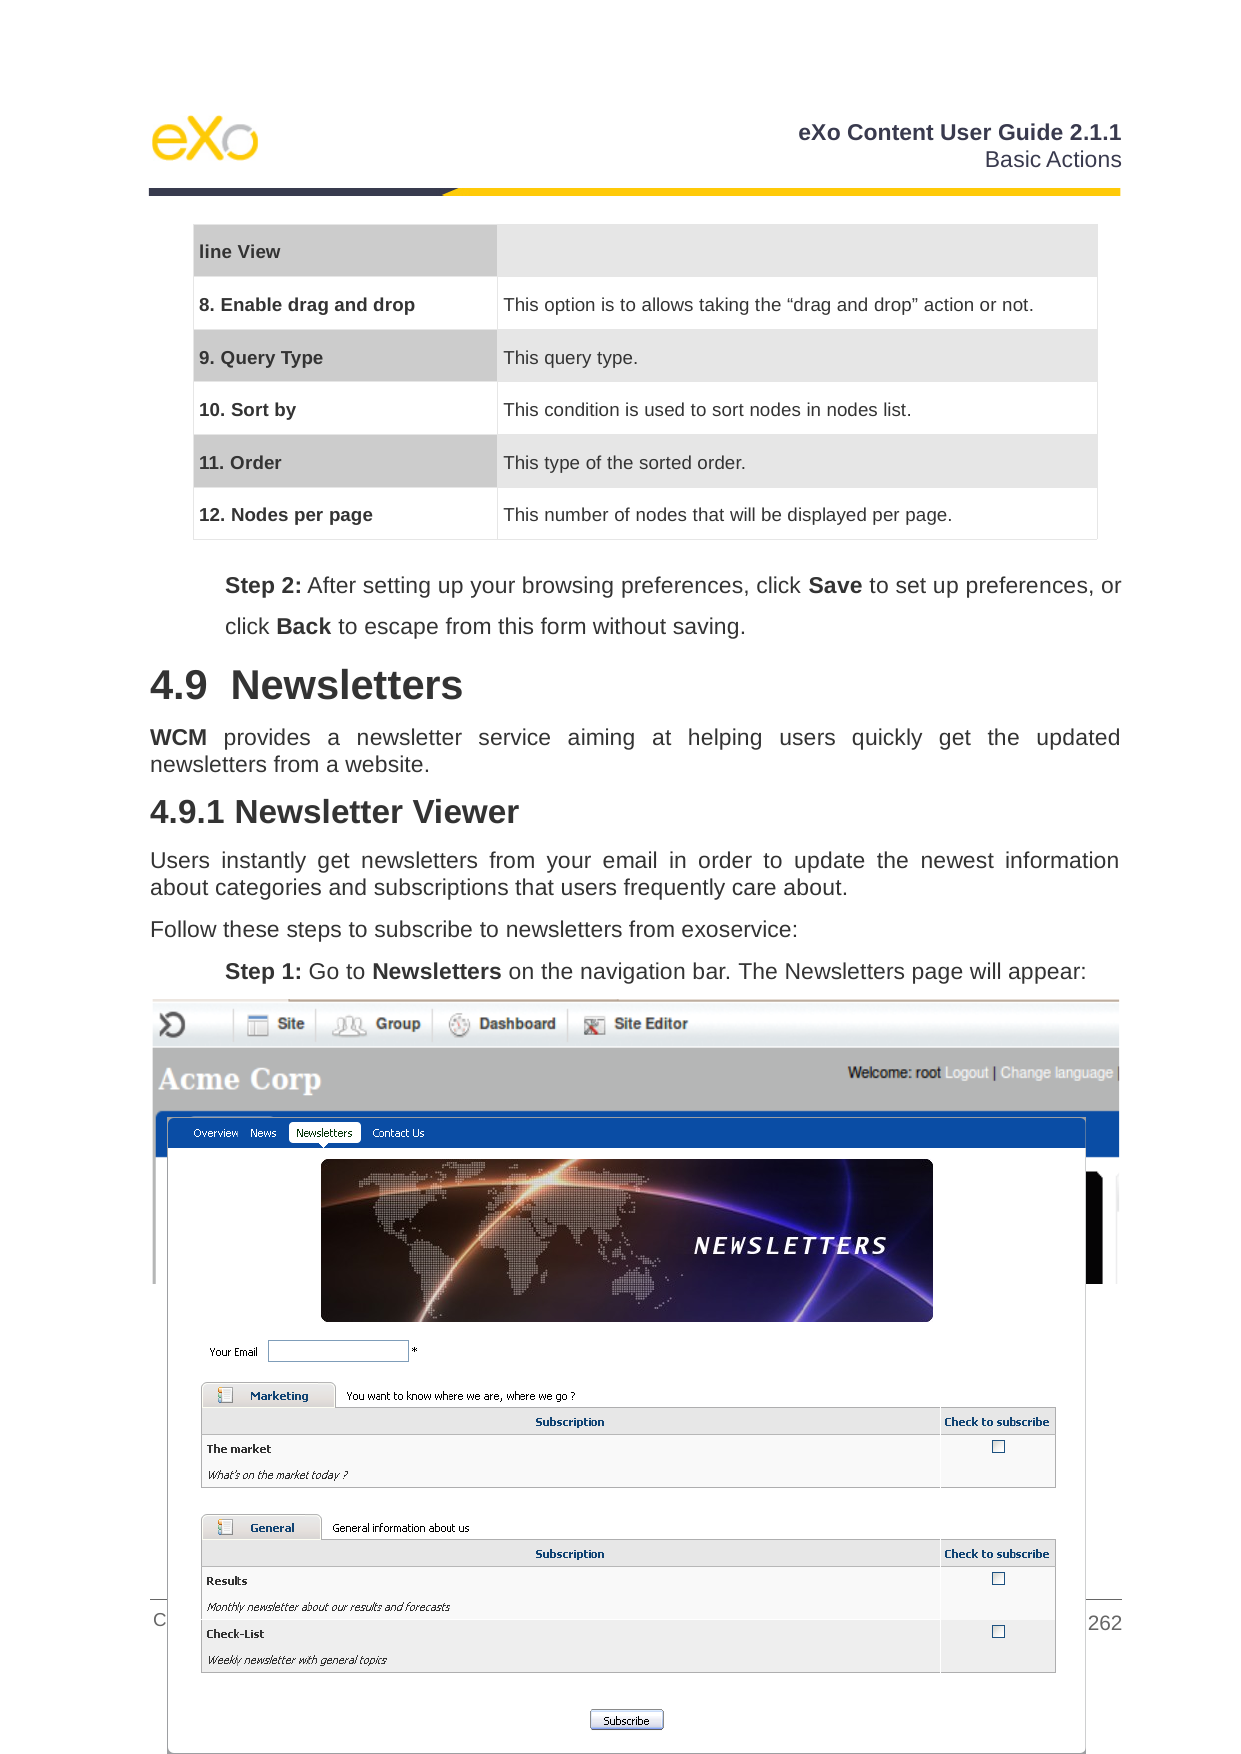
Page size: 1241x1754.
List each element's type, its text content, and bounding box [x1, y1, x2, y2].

table_cell This query type. [498, 330, 1097, 381]
table_cell line View [194, 225, 497, 276]
list Step 2: After setting up your browsing preferences, click Save to set up preferences, or click Back to escape from this form without saving. [187, 572, 1122, 639]
table_cell This number of nodes that will be displayed per page. [498, 488, 1097, 539]
table_cell 10. Sort by [194, 382, 497, 434]
list Step 1: Go to Newsletters on the navigation bar. The Newsletters page will appear: [187, 957, 1122, 984]
picture [152, 999, 1120, 1754]
subtitle Newsletter Viewer [150, 792, 1122, 831]
text Follow these steps to subscribe to newsletters from exoservice: [150, 915, 1122, 942]
picture [148, 188, 1121, 196]
table_cell 12. Nodes per page [194, 488, 497, 539]
table_cell 9. Query Type [194, 330, 497, 381]
table_cell 8. Enable drag and drop [194, 277, 497, 329]
text Users instantly get newsletters from your email in order to update the newest information about categories and subscriptions that users frequently care about. [150, 846, 1122, 900]
picture [152, 115, 259, 161]
text WCM provides a newsletter service aiming at helping users quickly get the updated newsletters from a website. [150, 723, 1122, 777]
table_cell This type of the sorted order. [498, 435, 1097, 487]
subtitle Newsletters [150, 660, 1122, 708]
table_cell [498, 225, 1097, 276]
table_cell This option is to allows taking the “drag and drop” action or not. [498, 277, 1097, 329]
table_cell 11. Order [194, 435, 497, 487]
table_cell This condition is used to sort nodes in nodes list. [498, 382, 1097, 434]
